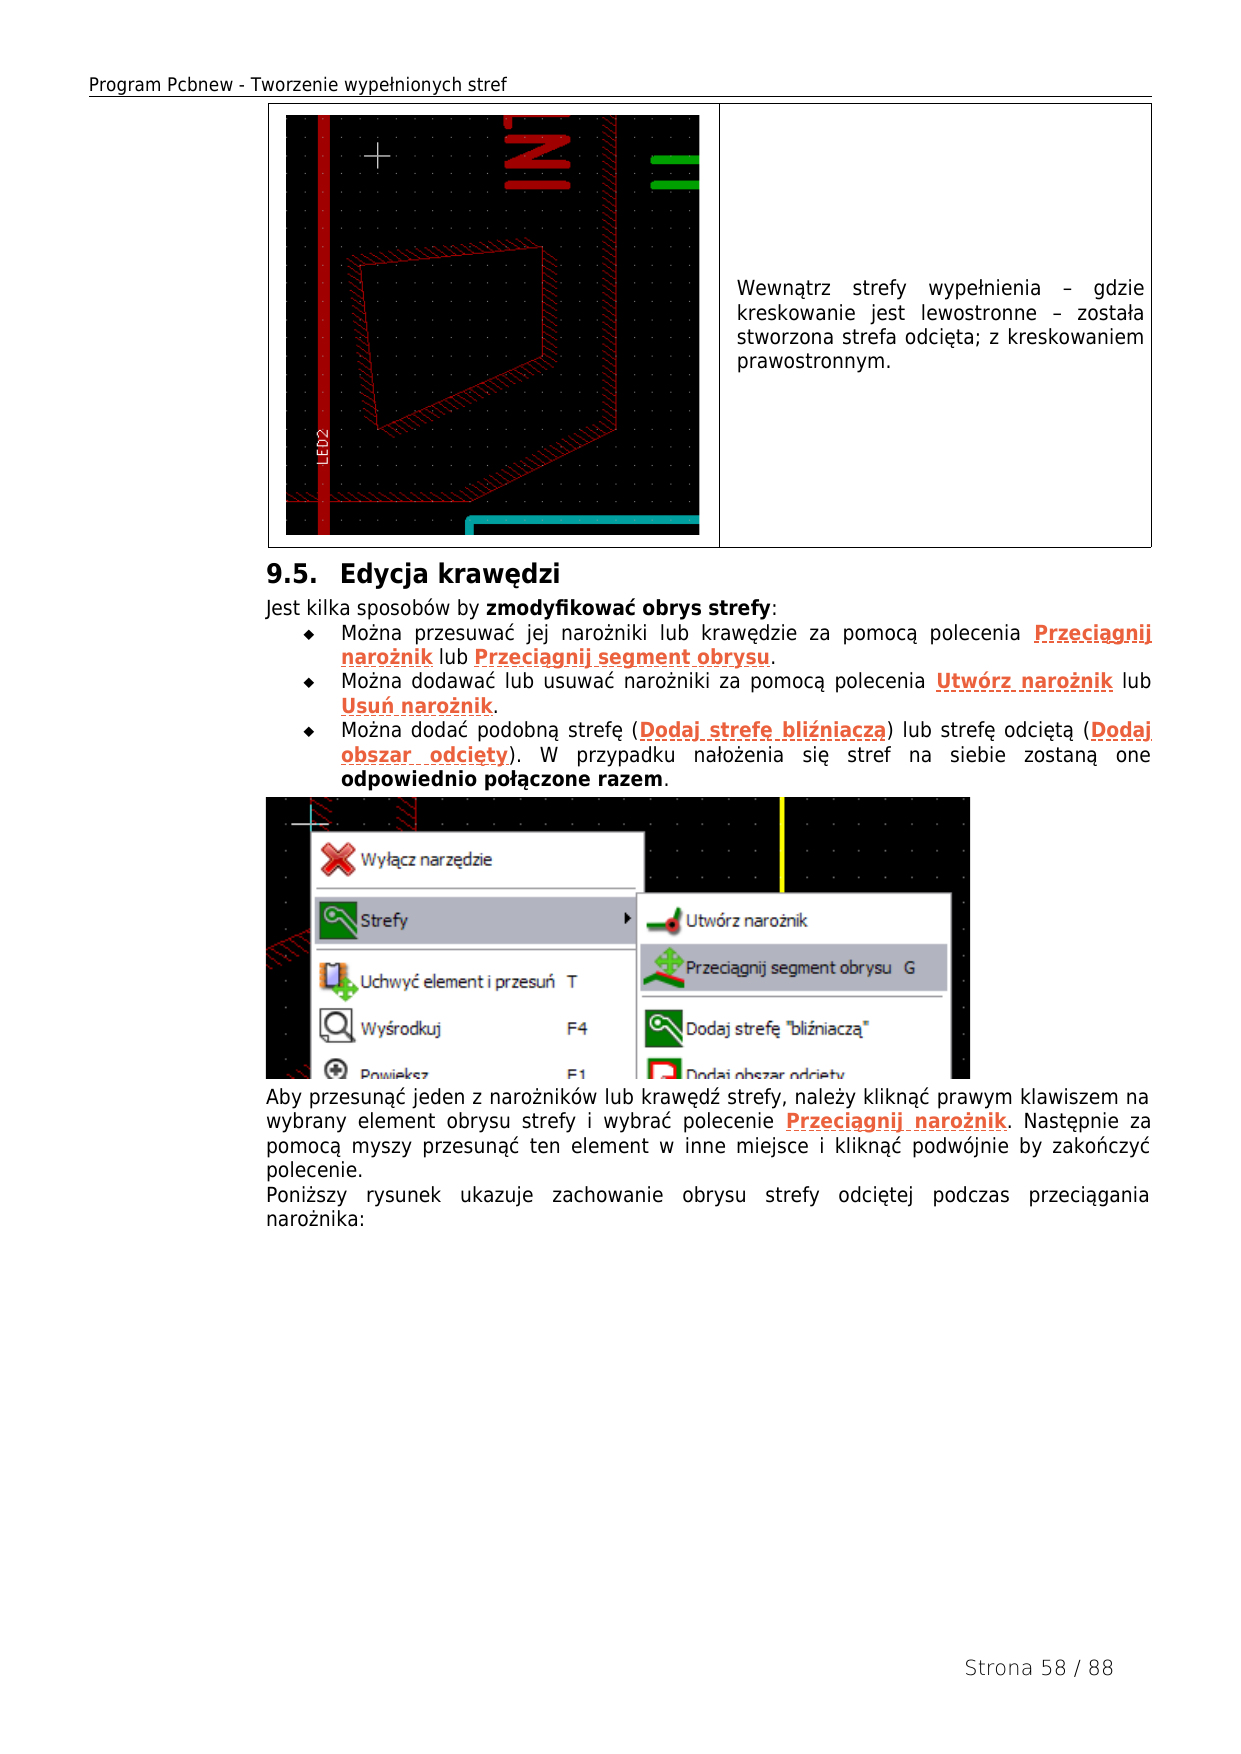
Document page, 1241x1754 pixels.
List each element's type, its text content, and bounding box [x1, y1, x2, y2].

list Można dodawać lub usuwać narożniki za pomocą polecenia Utwórz narożnik lub Usuń narożnik. [303, 669, 1152, 718]
table_header [269, 104, 719, 547]
text Aby przesunąć jeden z narożników lub krawędź strefy, należy kliknąć prawym klawiszem na wybrany element obrysu strefy i wybrać polecenie Przeciągnij narożnik. Następnie za pomocą myszy przesunąć ten element w inne miejsce i kliknąć podwójnie by zakończyć polecenie. [266, 1085, 1152, 1183]
subtitle Edycja krawędzi [266, 558, 1152, 590]
list Można przesuwać jej narożniki lub krawędzie za pomocą polecenia Przeciągnij narożnik lub Przeciągnij segment obrysu. [303, 620, 1152, 669]
list Można dodać podobną strefę (Dodaj strefę bliźniaczą) lub strefę odciętą (Dodaj obszar odcięty). W przypadku nałożenia się stref na siebie zostaną one odpowiednio połączone razem. [303, 718, 1152, 792]
table_header Wewnątrz strefy wypełnienia – gdzie kreskowanie jest lewostronne – została stworzona strefa odcięta; z kreskowaniem prawostronnym. [720, 104, 1151, 547]
text Jest kilka sposobów by zmodyfikować obrys strefy: [266, 596, 1152, 620]
picture [286, 115, 700, 535]
picture [265, 797, 971, 1079]
text Poniższy rysunek ukazuje zachowanie obrysu strefy odciętej podczas przeciągania narożnika: [266, 1183, 1152, 1232]
